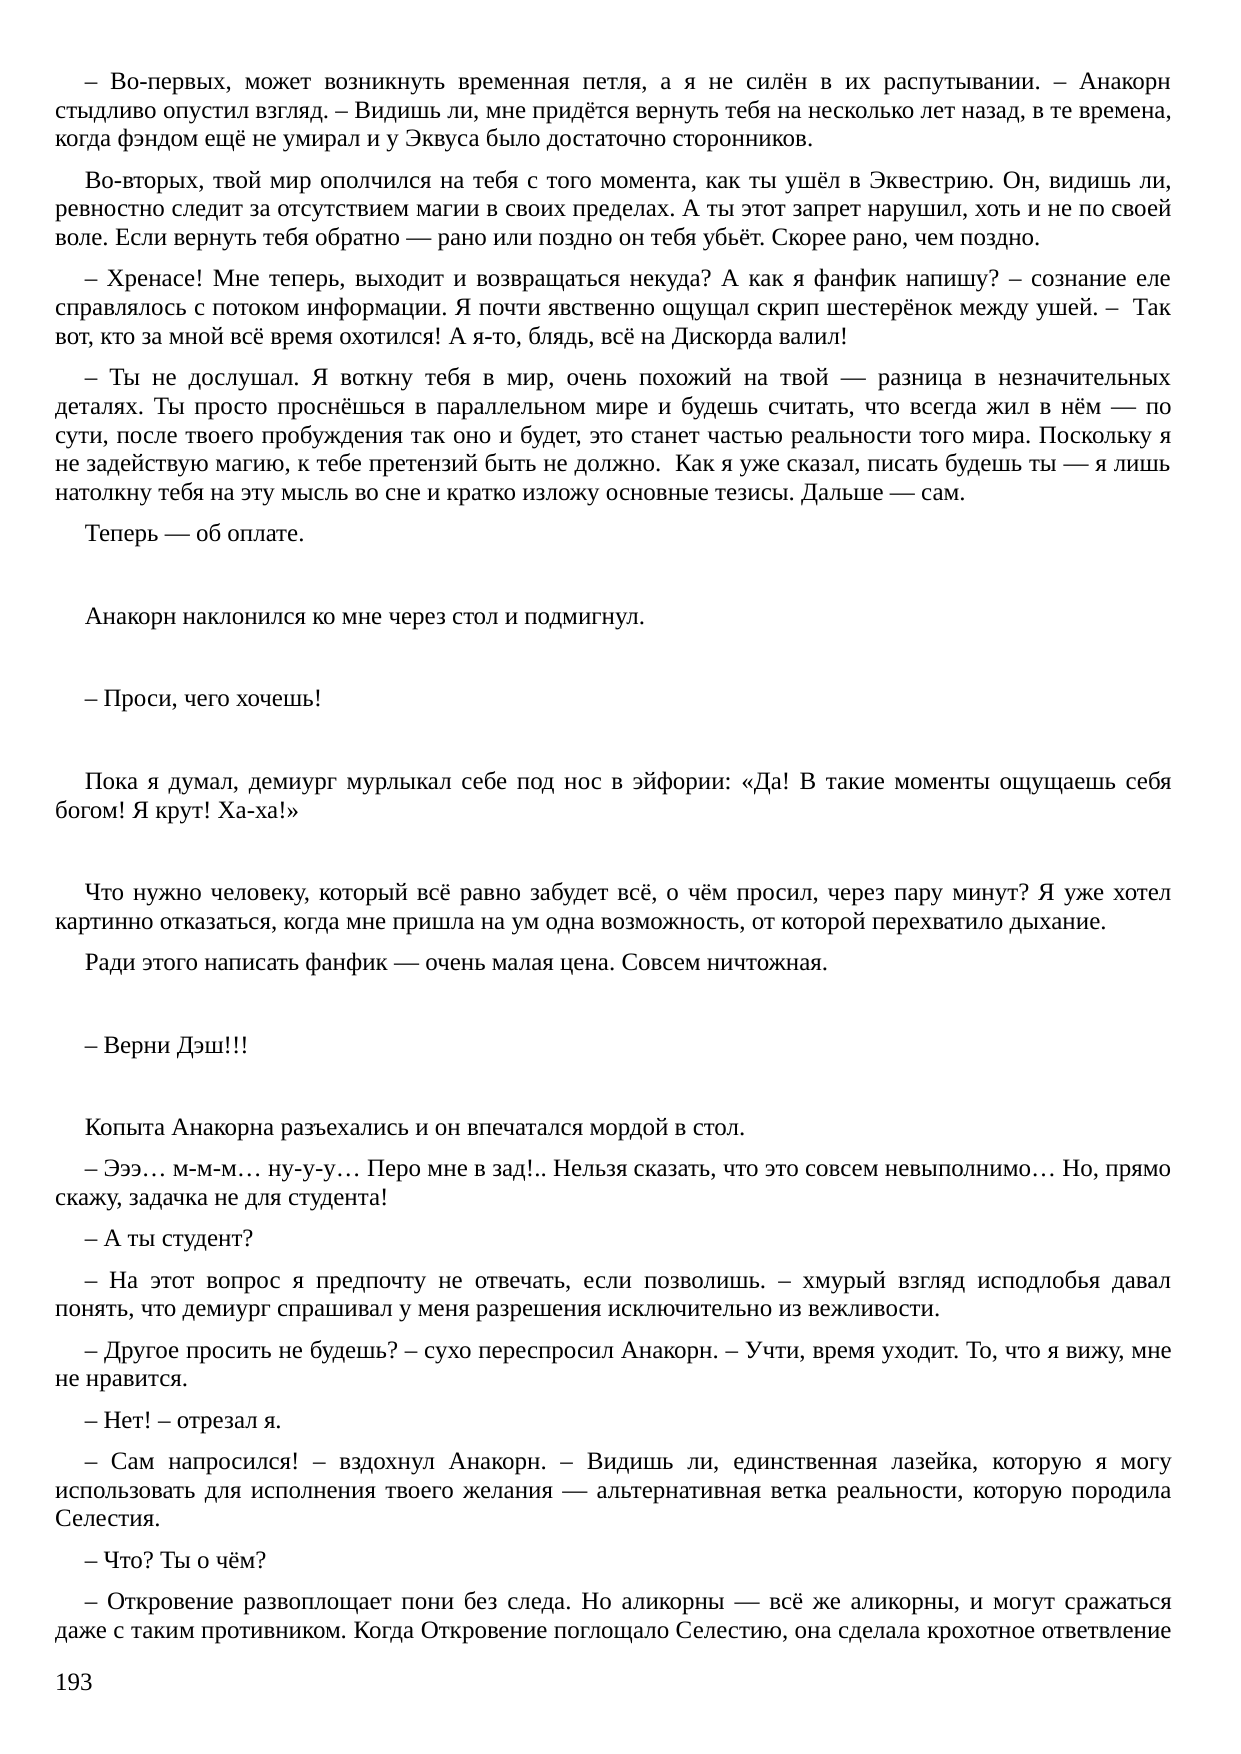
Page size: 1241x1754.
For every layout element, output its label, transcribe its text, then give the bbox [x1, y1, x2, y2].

text – Хренасе! Мне теперь, выходит и возвращаться некуда? А как я фанфик напишу? – сознание еле справлялось с потоком информации. Я почти явственно ощущал скрип шестерёнок между ушей. – Так вот, кто за мной всё время охотился! А я-то, блядь, всё на Дискорда валил! [55, 263, 1173, 350]
text – Откровение развоплощает пони без следа. Но аликорны — всё же аликорны, и могут сражаться даже с таким противником. Когда Откровение поглощало Селестию, она сделала крохотное ответвление [55, 1586, 1173, 1643]
text Анакорн наклонился ко мне через стол и подмигнул. [55, 601, 1173, 630]
text Копыта Анакорна разъехались и он впечатался мордой в стол. [55, 1112, 1173, 1141]
text – Нет! – отрезал я. [55, 1405, 1173, 1433]
text – Проси, чего хочешь! [55, 683, 1173, 712]
text – А ты студент? [55, 1223, 1173, 1252]
text Пока я думал, демиург мурлыкал себе под нос в эйфории: «Да! В такие моменты ощущаешь себя богом! Я крут! Ха-ха!» [55, 766, 1173, 823]
text – Ты не дослушал. Я воткну тебя в мир, очень похожий на твой — разница в незначительных деталях. Ты просто проснёшься в параллельном мире и будешь считать, что всегда жил в нём — по сути, после твоего пробуждения так оно и будет, это станет частью реальности того мира. Поскольку я не задействую магию, к тебе претензий быть не должно. Как я уже сказал, писать будешь ты — я лишь натолкну тебя на эту мысль во сне и кратко изложу основные тезисы. Дальше — сам. [55, 362, 1173, 506]
text – Сам напросился! – вздохнул Анакорн. – Видишь ли, единственная лазейка, которую я могу использовать для исполнения твоего желания — альтернативная ветка реальности, которую породила Селестия. [55, 1446, 1173, 1532]
text – Эээ… м-м-м… ну-у-у… Перо мне в зад!.. Нельзя сказать, что это совсем невыполнимо… Но, прямо скажу, задачка не для студента! [55, 1153, 1173, 1211]
text – Во-первых, может возникнуть временная петля, а я не силён в их распутывании. – Анакорн стыдливо опустил взгляд. – Видишь ли, мне придётся вернуть тебя на несколько лет назад, в те времена, когда фэндом ещё не умирал и у Эквуса было достаточно сторонников. [55, 66, 1173, 152]
text Во-вторых, твой мир ополчился на тебя с того момента, как ты ушёл в Эквестрию. Он, видишь ли, ревностно следит за отсутствием магии в своих пределах. А ты этот запрет нарушил, хоть и не по своей воле. Если вернуть тебя обратно — рано или поздно он тебя убьёт. Скорее рано, чем поздно. [55, 165, 1173, 251]
text – Другое просить не будешь? – сухо переспросил Анакорн. – Учти, время уходит. То, что я вижу, мне не нравится. [55, 1335, 1173, 1392]
text Что нужно человеку, который всё равно забудет всё, о чём просил, через пару минут? Я уже хотел картинно отказаться, когда мне пришла на ум одна возможность, от которой перехватило дыхание. [55, 877, 1173, 935]
text – Верни Дэш!!! [55, 1030, 1173, 1058]
text – На этот вопрос я предпочту не отвечать, если позволишь. – хмурый взгляд исподлобья давал понять, что демиург спрашивал у меня разрешения исключительно из вежливости. [55, 1265, 1173, 1322]
text – Что? Ты о чём? [55, 1545, 1173, 1573]
text Теперь — об оплате. [55, 518, 1173, 547]
text Ради этого написать фанфик — очень малая цена. Совсем ничтожная. [55, 947, 1173, 976]
